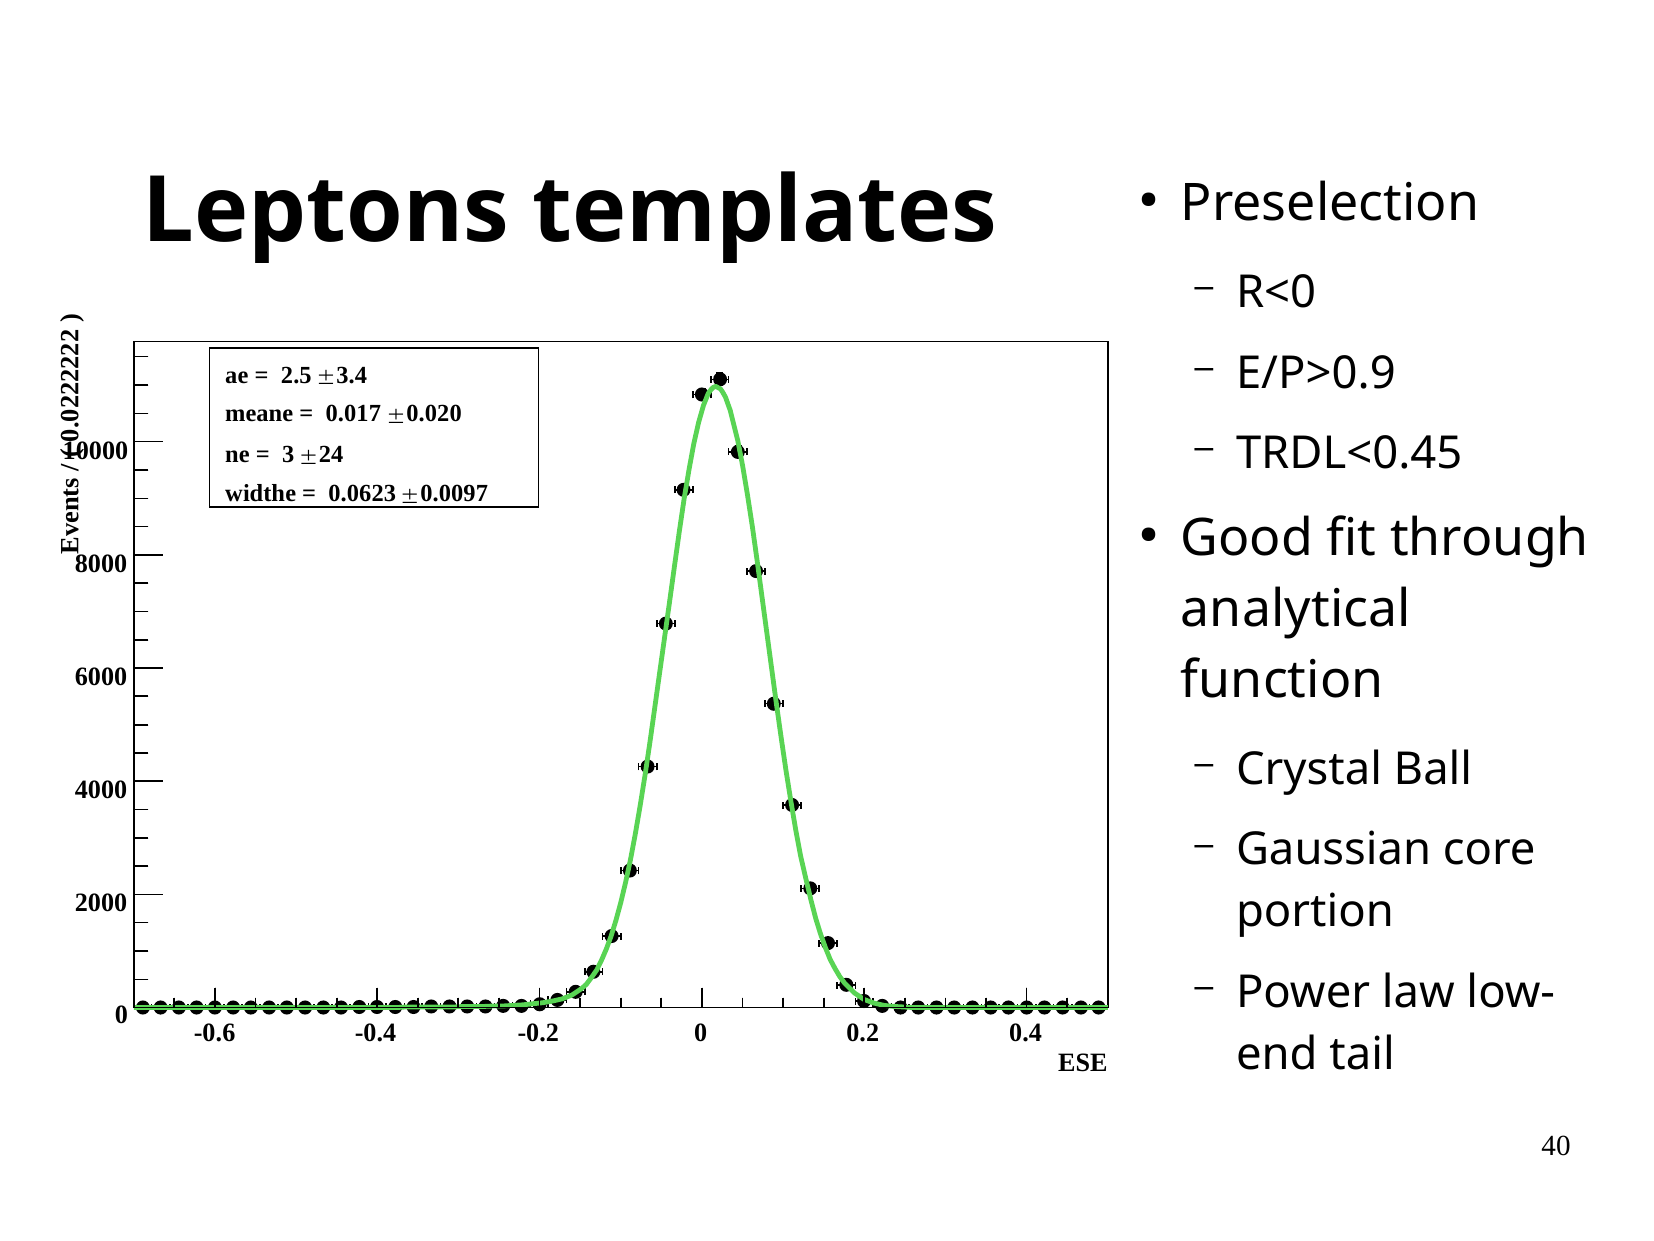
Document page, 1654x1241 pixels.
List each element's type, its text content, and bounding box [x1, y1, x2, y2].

chart [11, 310, 1315, 1113]
title Leptons templates [0, 102, 1315, 310]
list Preselection R<0 E/P>0.9 TRDL<0.45 Good fit through analytical function Crystal Ball Gaussian core portion Power law low-end tail [1125, 165, 1599, 1098]
